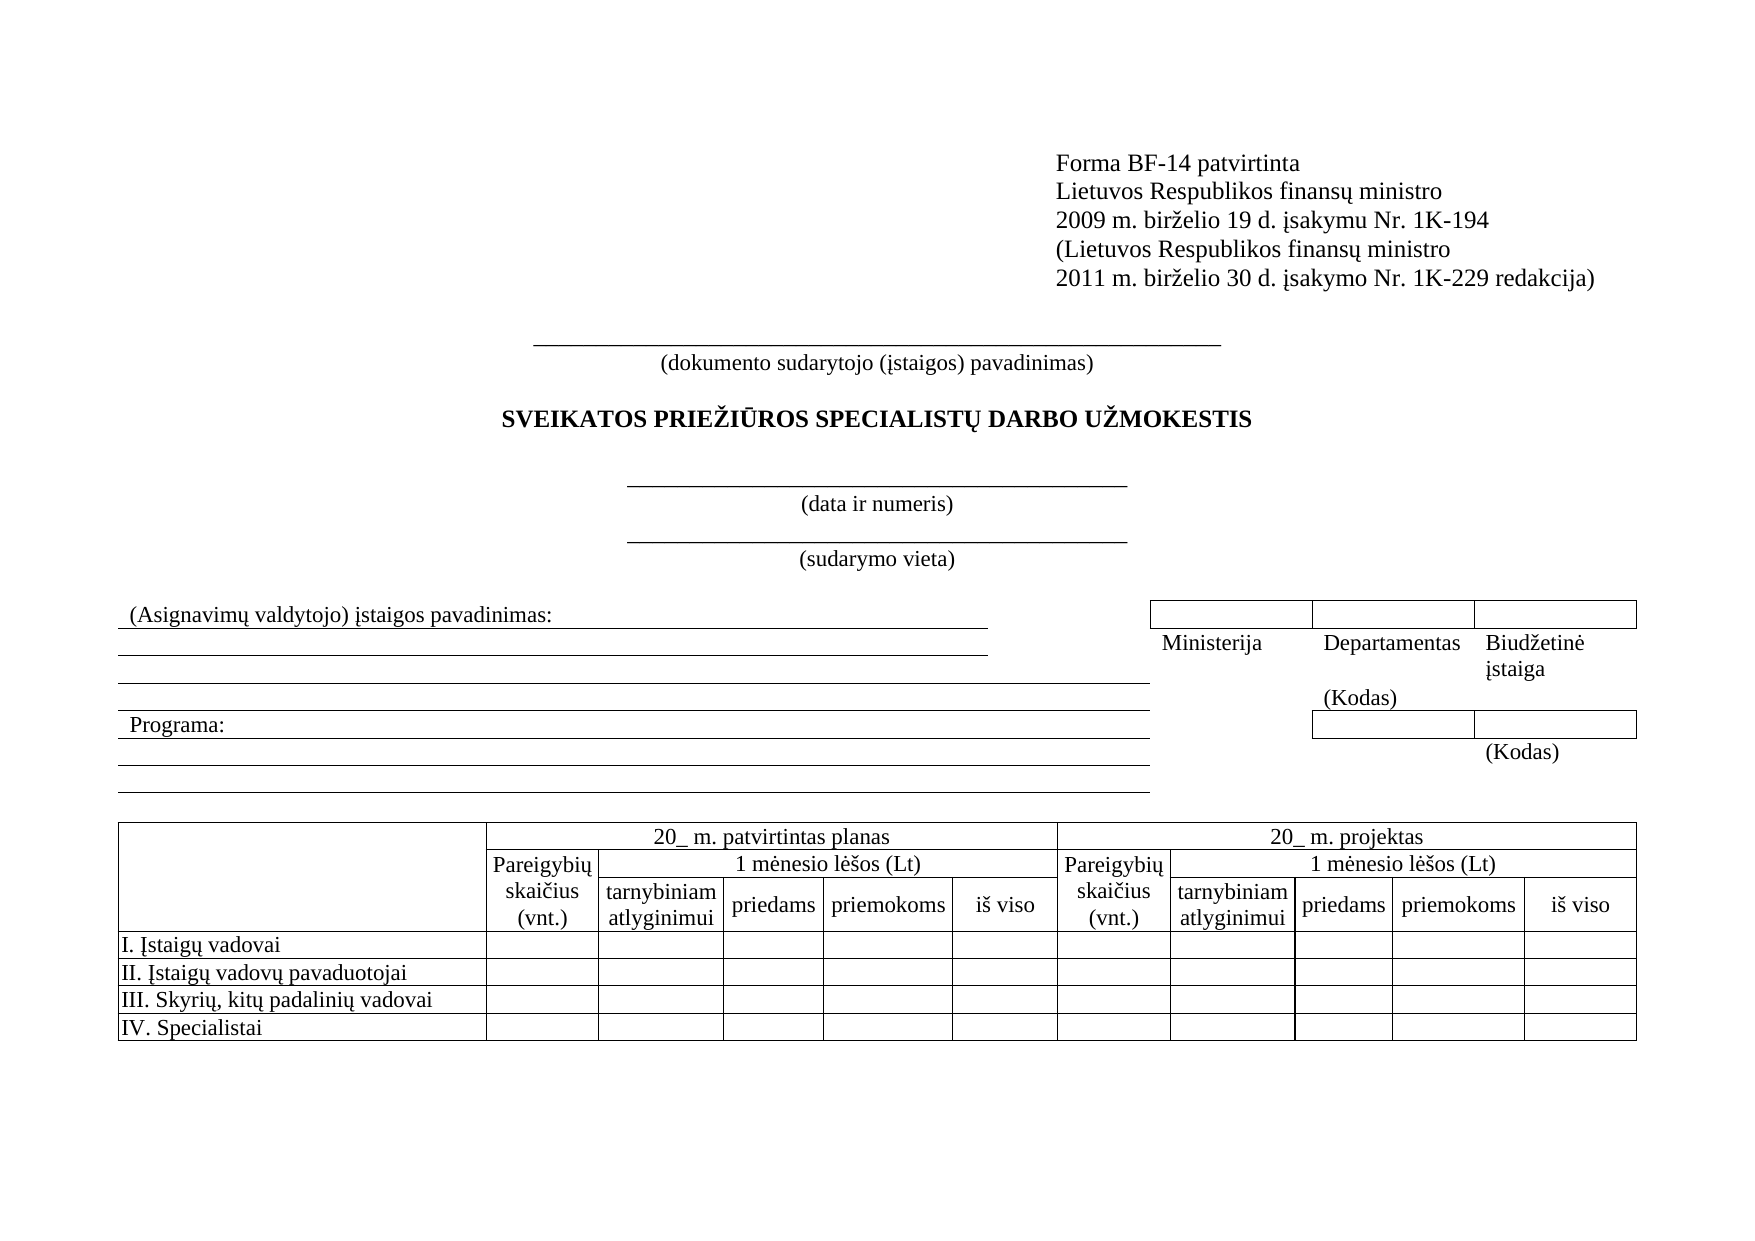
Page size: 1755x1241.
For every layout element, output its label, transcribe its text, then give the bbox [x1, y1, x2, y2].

text ________________________________________ [118, 517, 1636, 545]
table_cell [487, 959, 598, 985]
table_cell [1474, 683, 1636, 710]
table_cell [1150, 710, 1312, 737]
table_cell [953, 1014, 1057, 1040]
table_cell Programa: [118, 711, 827, 737]
table_cell priedams [1296, 878, 1392, 931]
table_cell [1058, 1014, 1170, 1040]
table_cell [599, 986, 723, 1013]
table_cell [1058, 932, 1170, 958]
table_cell [988, 628, 1150, 683]
table_cell priedams [724, 878, 823, 931]
text Forma BF-14 patvirtinta [1056, 148, 1636, 176]
text Lietuvos Respublikos finansų ministro [1056, 176, 1636, 205]
table_cell I. Įstaigų vadovai [119, 932, 486, 958]
table_cell iš viso [1525, 878, 1636, 931]
table_cell [988, 739, 1150, 765]
table_cell iš viso [953, 878, 1057, 931]
table_cell [724, 932, 823, 958]
table_cell (Kodas) [1474, 739, 1636, 765]
table_header [119, 823, 486, 931]
table_cell [1058, 959, 1170, 985]
table_cell [953, 986, 1057, 1013]
table_cell Departamentas [1312, 629, 1474, 683]
table_cell Pareigybių skaičius (vnt.) [1058, 850, 1170, 931]
table_cell [1393, 1014, 1524, 1040]
table_cell [1393, 986, 1524, 1013]
table_cell [827, 766, 988, 792]
table_cell [988, 684, 1150, 710]
table_cell [118, 629, 827, 655]
table_cell [1296, 932, 1392, 958]
table_cell [1296, 959, 1392, 985]
table_cell [487, 986, 598, 1013]
table_header 20_ m. patvirtintas planas [487, 823, 1057, 849]
table_cell [1171, 1014, 1294, 1040]
text (dokumento sudarytojo (įstaigos) pavadinimas) [118, 349, 1636, 375]
text (sudarymo vieta) [118, 545, 1636, 572]
table_cell [1150, 765, 1312, 792]
table_cell [1474, 765, 1636, 792]
table_cell [724, 986, 823, 1013]
text 2009 m. birželio 19 d. įsakymu Nr. 1K-194 [1056, 205, 1636, 234]
text (Lietuvos Respublikos finansų ministro [1056, 234, 1636, 263]
table_cell [1312, 765, 1474, 792]
table_header 20_ m. projektas [1058, 823, 1636, 849]
table_cell [1393, 959, 1524, 985]
table_cell priemokoms [1393, 878, 1524, 931]
table_cell [724, 1014, 823, 1040]
table_cell [1525, 986, 1636, 1013]
table_cell [118, 684, 827, 710]
text ________________________________________ [118, 461, 1636, 490]
table_cell [118, 656, 827, 683]
table_cell [824, 986, 952, 1013]
table_cell [599, 1014, 723, 1040]
table_cell (Kodas) [1312, 683, 1474, 710]
table_header [1475, 601, 1636, 628]
table_cell [599, 932, 723, 958]
table_cell [1058, 986, 1170, 1013]
table_cell [1296, 1014, 1392, 1040]
text (data ir numeris) [118, 490, 1636, 517]
table_cell [1525, 1014, 1636, 1040]
table_cell [953, 959, 1057, 985]
table_cell [827, 656, 988, 683]
table_cell [487, 932, 598, 958]
table_cell tarnybiniam atlyginimui [599, 878, 723, 931]
table_cell [953, 932, 1057, 958]
table_cell [599, 959, 723, 985]
table_cell 1 mėnesio lėšos (Lt) [1171, 850, 1636, 877]
table_cell [1171, 986, 1294, 1013]
table_header [988, 600, 1150, 628]
text 2011 m. birželio 30 d. įsakymo Nr. 1K-229 redakcija) [1056, 263, 1636, 291]
table_cell [1171, 932, 1294, 958]
table_cell [827, 711, 988, 737]
table_header [1151, 601, 1312, 628]
table_header (Asignavimų valdytojo) įstaigos pavadinimas: [118, 600, 827, 628]
table_cell [1313, 711, 1474, 737]
text SVEIKATOS PRIEŽIŪROS SPECIALISTŲ DARBO UŽMOKESTIS [118, 404, 1636, 433]
table_cell [827, 684, 988, 710]
table_cell [487, 1014, 598, 1040]
table_cell Ministerija [1150, 629, 1312, 683]
table_cell [988, 711, 1150, 737]
table_cell [724, 959, 823, 985]
table_cell [824, 1014, 952, 1040]
table_cell [1296, 986, 1392, 1013]
table_cell Biudžetinė įstaiga [1474, 629, 1636, 683]
table_cell priemokoms [824, 878, 952, 931]
table_cell [1150, 738, 1312, 765]
table_cell Pareigybių skaičius (vnt.) [487, 850, 598, 931]
table_cell [1312, 739, 1474, 765]
text _______________________________________________________ [118, 320, 1636, 349]
table_cell 1 mėnesio lėšos (Lt) [599, 850, 1057, 877]
table_cell [1150, 683, 1312, 710]
table_cell [988, 766, 1150, 792]
table_cell III. Skyrių, kitų padalinių vadovai [119, 986, 486, 1013]
table_header [1313, 601, 1474, 628]
table_cell [1525, 932, 1636, 958]
table_cell IV. Specialistai [119, 1014, 486, 1040]
table_cell [118, 766, 827, 792]
table_header [827, 600, 988, 628]
table_cell [827, 629, 988, 655]
table_cell II. Įstaigų vadovų pavaduotojai [119, 959, 486, 985]
table_cell [118, 739, 827, 765]
table_cell [827, 739, 988, 765]
table_cell [1171, 959, 1294, 985]
table_cell [824, 932, 952, 958]
table_cell [824, 959, 952, 985]
table_cell [1393, 932, 1524, 958]
table_cell tarnybiniam atlyginimui [1171, 878, 1294, 931]
table_cell [1475, 711, 1636, 737]
table_cell [1525, 959, 1636, 985]
